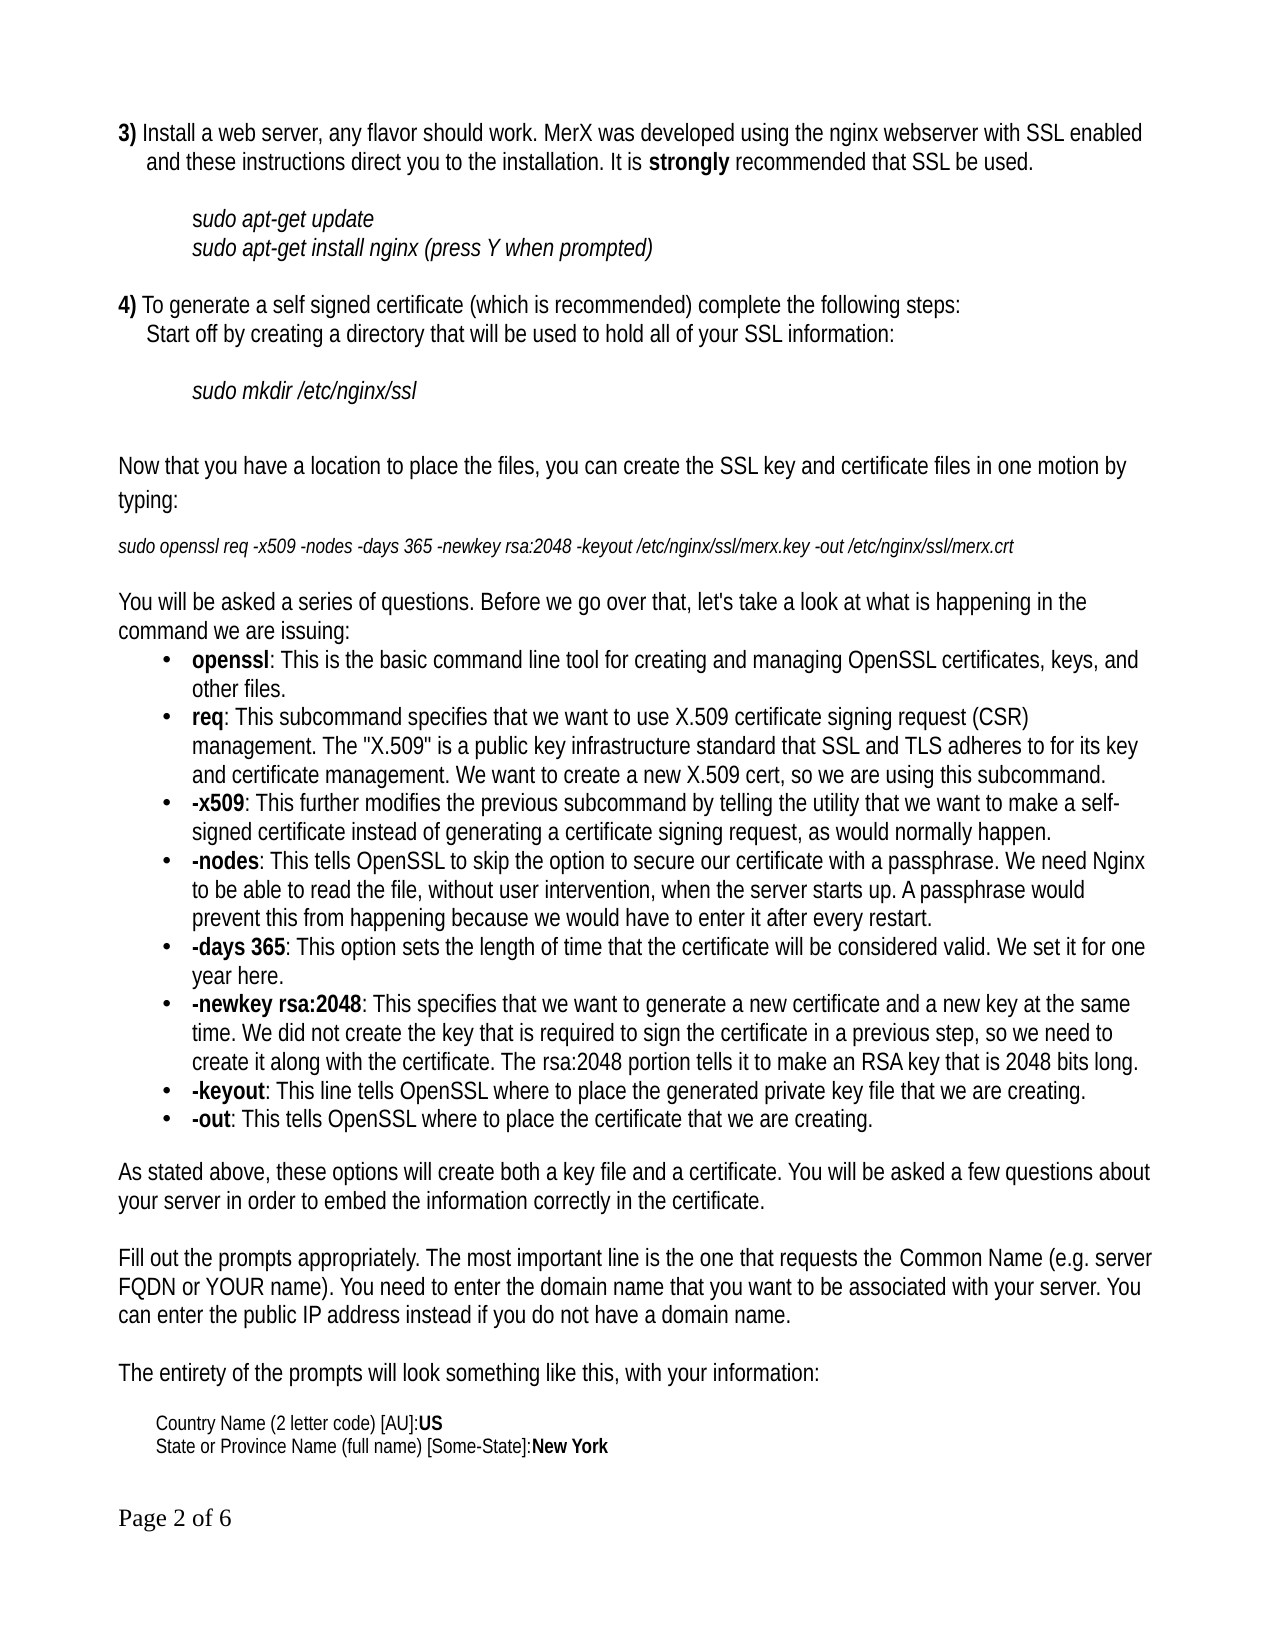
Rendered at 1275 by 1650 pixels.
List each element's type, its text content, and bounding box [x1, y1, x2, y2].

text As stated above, these options will create both a key file and a certificate. You will be asked a few questions about your server in order to embed the information correctly in the certificate. [118, 1157, 1157, 1214]
text Country Name (2 letter code) [AU]:US [156, 1410, 1157, 1434]
text 4) To generate a self signed certificate (which is recommended) complete the following steps: [118, 290, 1157, 319]
list -nodes: This tells OpenSSL to skip the option to secure our certificate with a passphrase. We need Nginx to be able to read the file, without user intervention, when the server starts up. A passphrase would prevent this from happening because we would have to enter it after every restart. [162, 846, 1157, 932]
list -keyout: This line tells OpenSSL where to place the generated private key file that we are creating. [162, 1076, 1157, 1104]
text sudo apt-get update [118, 204, 1157, 233]
list -out: This tells OpenSSL where to place the certificate that we are creating. [162, 1104, 1157, 1133]
list -newkey rsa:2048: This specifies that we want to generate a new certificate and a new key at the same time. We did not create the key that is required to sign the certificate in a previous step, so we need to create it along with the certificate. The rsa:2048 portion tells it to make an RSA key that is 2048 bits long. [162, 989, 1157, 1076]
list -days 365: This option sets the length of time that the certificate will be considered valid. We set it for one year here. [162, 932, 1157, 989]
text sudo mkdir /etc/nginx/ssl [118, 376, 1157, 404]
text sudo openssl req -x509 -nodes -days 365 -newkey rsa:2048 -keyout /etc/nginx/ssl/merx.key -out /etc/nginx/ssl/merx.crt [118, 534, 1157, 558]
text Fill out the prompts appropriately. The most important line is the one that requests the Common Name (e.g. server FQDN or YOUR name). You need to enter the domain name that you want to be associated with your server. You can enter the public IP address instead if you do not have a domain name. [118, 1243, 1157, 1329]
text The entirety of the prompts will look something like this, with your information: [118, 1358, 1157, 1386]
text You will be asked a series of questions. Before we go over that, let's take a look at what is happening in the command we are issuing: [118, 587, 1157, 645]
text Start off by creating a directory that will be used to hold all of your SSL information: [146, 319, 1157, 347]
text State or Province Name (full name) [Some-State]:New York [156, 1434, 1157, 1458]
text Now that you have a location to place the files, you can create the SSL key and certificate files in one motion by typing: [118, 451, 1157, 514]
text 3) Install a web server, any flavor should work. MerX was developed using the nginx webserver with SSL enabled and these instructions direct you to the installation. It is strongly recommended that SSL be used. [118, 118, 1157, 175]
list openssl: This is the basic command line tool for creating and managing OpenSSL certificates, keys, and other files. [162, 645, 1157, 702]
list req: This subcommand specifies that we want to use X.509 certificate signing request (CSR) management. The "X.509" is a public key infrastructure standard that SSL and TLS adheres to for its key and certificate management. We want to create a new X.509 cert, so we are using this subcommand. [162, 702, 1157, 788]
text sudo apt-get install nginx (press Y when prompted) [118, 233, 1157, 261]
list -x509: This further modifies the previous subcommand by telling the utility that we want to make a self-signed certificate instead of generating a certificate signing request, as would normally happen. [162, 788, 1157, 846]
